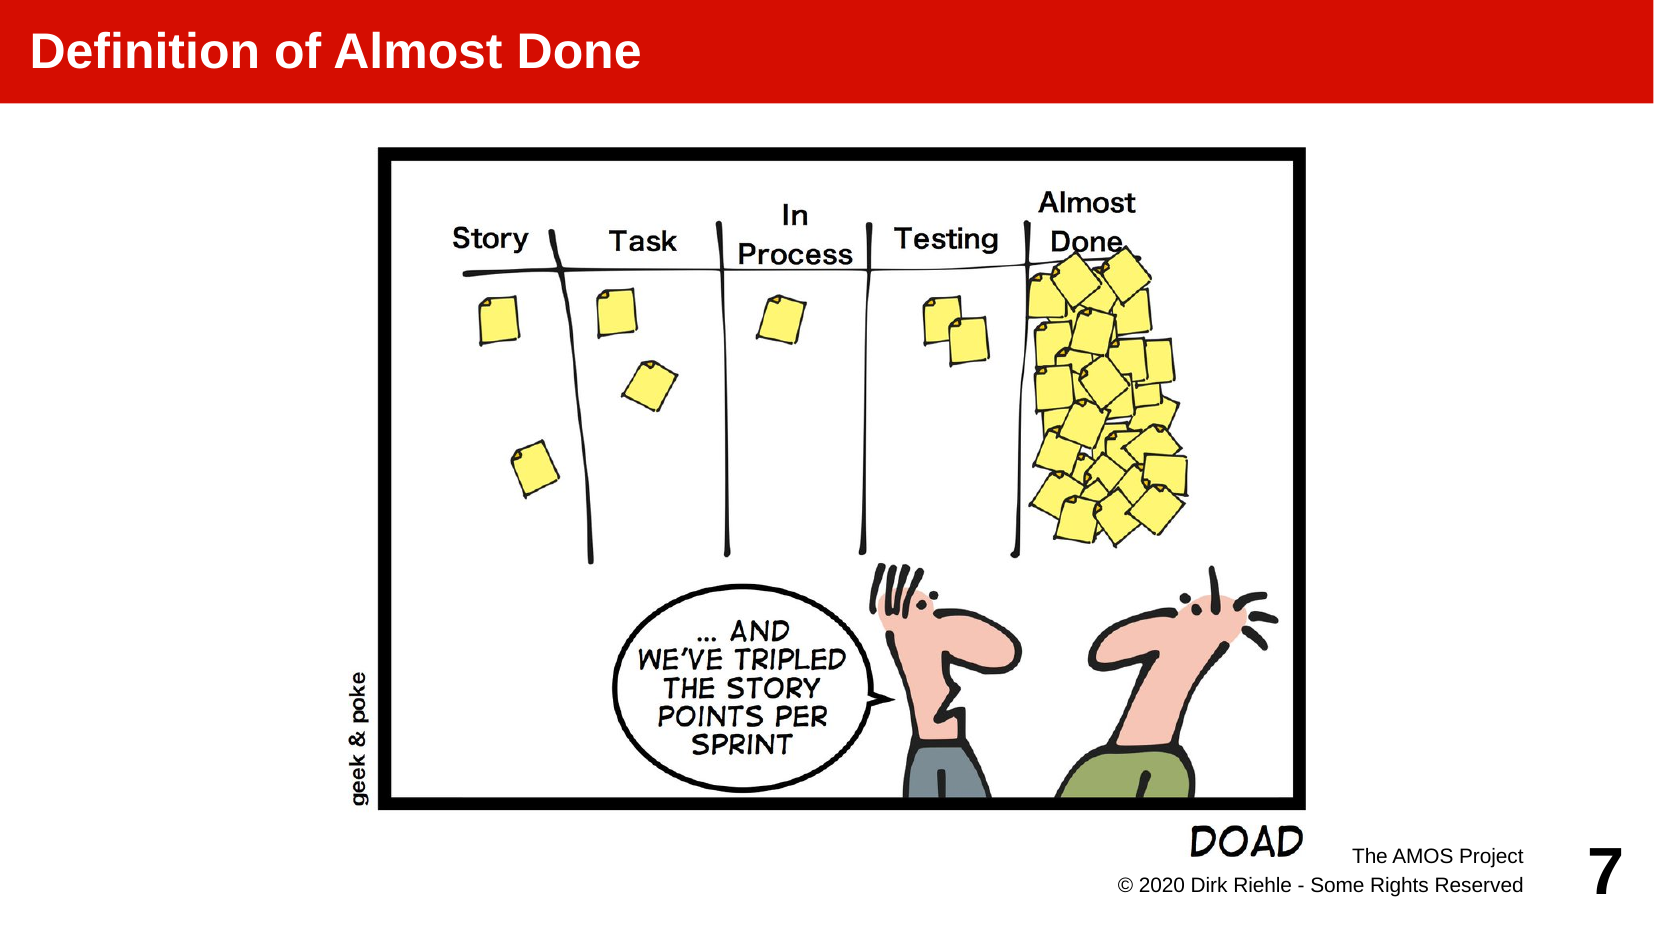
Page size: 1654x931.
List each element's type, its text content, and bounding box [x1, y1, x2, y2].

title Definition of Almost Done [0, 0, 1654, 104]
picture [348, 147, 1306, 857]
